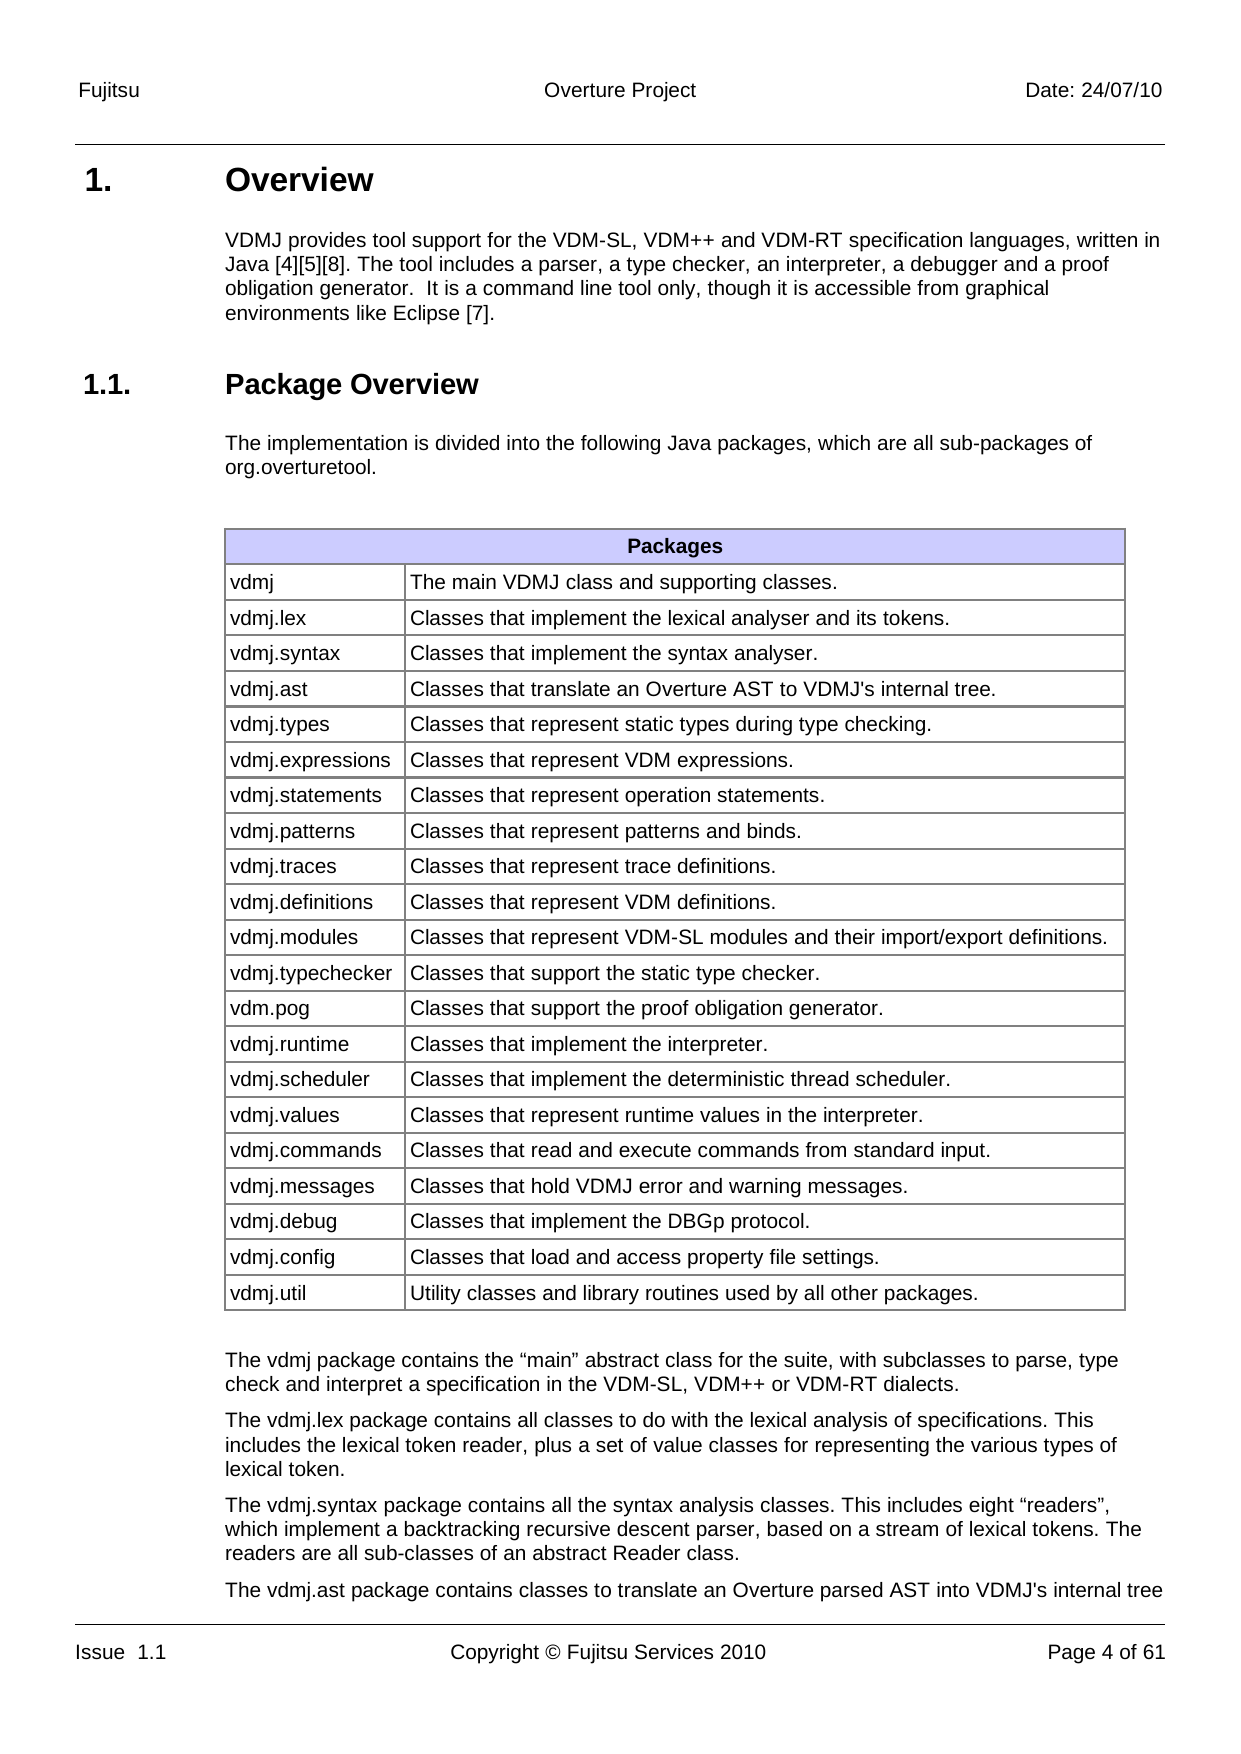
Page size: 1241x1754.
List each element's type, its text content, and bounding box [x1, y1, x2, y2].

table_cell vdmj.expressions [226, 743, 404, 776]
text The vdmj.syntax package contains all the syntax analysis classes. This includes eight “readers”, which implement a backtracking recursive descent parser, based on a stream of lexical tokens. The readers are all sub-classes of an abstract Reader class. [225, 1493, 1165, 1565]
text The vdmj.lex package contains all classes to do with the lexical analysis of specifications. This includes the lexical token reader, plus a set of value classes for representing the various types of lexical token. [225, 1408, 1165, 1481]
table_cell vdmj.modules [226, 921, 404, 954]
table_cell vdmj.messages [226, 1169, 404, 1203]
table_cell Classes that read and execute commands from standard input. [406, 1134, 1124, 1167]
table_cell Classes that support the proof obligation generator. [406, 992, 1124, 1025]
table_cell Classes that represent VDM-SL modules and their import/export definitions. [406, 921, 1124, 954]
table_cell vdmj.debug [226, 1205, 404, 1238]
table_cell Classes that implement the syntax analyser. [406, 636, 1124, 670]
table_cell Classes that translate an Overture AST to VDMJ's internal tree. [406, 672, 1124, 705]
table_cell vdmj.traces [226, 850, 404, 883]
table_cell Classes that represent static types during type checking. [406, 708, 1124, 741]
table_cell vdmj.patterns [226, 814, 404, 847]
table_cell Classes that represent patterns and binds. [406, 814, 1124, 847]
table_cell vdmj [226, 565, 404, 599]
table_cell Classes that load and access property file settings. [406, 1240, 1124, 1274]
table_cell vdmj.lex [226, 601, 404, 634]
text The implementation is divided into the following Java packages, which are all sub-packages of org.overturetool. [225, 431, 1165, 479]
subtitle Package Overview [75, 367, 1165, 401]
table_cell Classes that implement the DBGp protocol. [406, 1205, 1124, 1238]
table_cell Classes that represent trace definitions. [406, 850, 1124, 883]
table_cell Classes that represent VDM expressions. [406, 743, 1124, 776]
table_cell vdmj.types [226, 708, 404, 741]
table_cell The main VDMJ class and supporting classes. [406, 565, 1124, 599]
table_cell vdmj.definitions [226, 885, 404, 918]
table_cell Classes that implement the interpreter. [406, 1027, 1124, 1061]
table_cell Classes that support the static type checker. [406, 956, 1124, 989]
text The vdmj.ast package contains classes to translate an Overture parsed AST into VDMJ's internal tree [225, 1578, 1165, 1602]
table_cell vdmj.util [226, 1276, 404, 1309]
table_cell vdmj.typechecker [226, 956, 404, 989]
table_cell vdmj.values [226, 1098, 404, 1132]
table_cell Classes that implement the lexical analyser and its tokens. [406, 601, 1124, 634]
table_cell Classes that implement the deterministic thread scheduler. [406, 1063, 1124, 1096]
table_cell Classes that represent runtime values in the interpreter. [406, 1098, 1124, 1132]
table_cell vdmj.commands [226, 1134, 404, 1167]
table_cell vdm.pog [226, 992, 404, 1025]
text The vdmj package contains the “main” abstract class for the suite, with subclasses to parse, type check and interpret a specification in the VDM-SL, VDM++ or VDM-RT dialects. [225, 1348, 1165, 1396]
table_cell Classes that represent operation statements. [406, 779, 1124, 812]
table_cell vdmj.scheduler [226, 1063, 404, 1096]
table_cell Classes that represent VDM definitions. [406, 885, 1124, 918]
table_cell Utility classes and library routines used by all other packages. [406, 1276, 1124, 1309]
text VDMJ provides tool support for the VDM-SL, VDM++ and VDM-RT specification languages, written in Java [4][5][8]. The tool includes a parser, a type checker, an interpreter, a debugger and a proof obligation generator. It is a command line tool only, though it is accessible from graphical environments like Eclipse [7]. [225, 228, 1165, 324]
table_cell vdmj.config [226, 1240, 404, 1274]
table_cell Classes that hold VDMJ error and warning messages. [406, 1169, 1124, 1203]
subtitle Overview [75, 160, 1165, 198]
table_cell vdmj.statements [226, 779, 404, 812]
table_cell vdmj.ast [226, 672, 404, 705]
table_cell vdmj.runtime [226, 1027, 404, 1061]
table_header Packages [226, 530, 1124, 563]
table_cell vdmj.syntax [226, 636, 404, 670]
